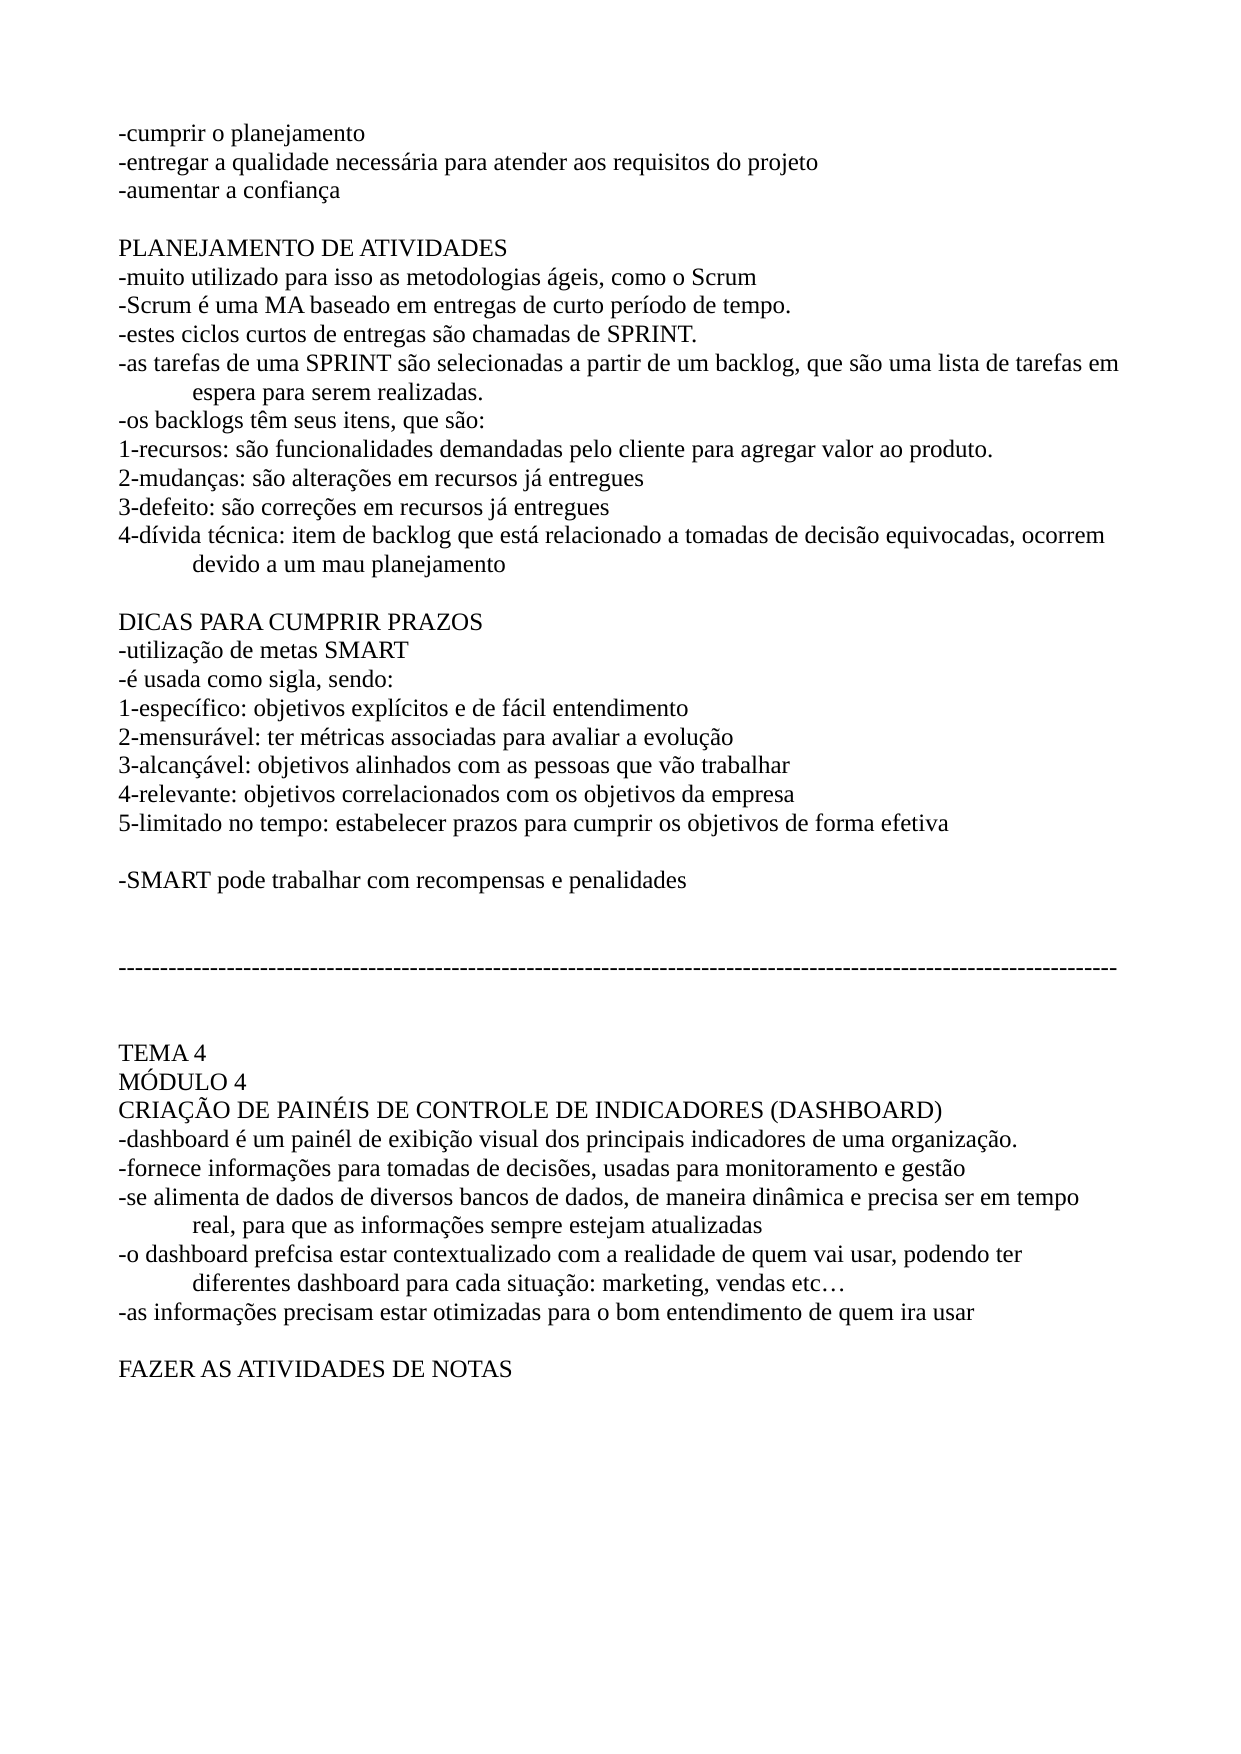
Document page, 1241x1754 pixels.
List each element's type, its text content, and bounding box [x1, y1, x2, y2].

text -entregar a qualidade necessária para atender aos requisitos do projeto [118, 147, 1122, 176]
text -Scrum é uma MA baseado em entregas de curto período de tempo. [118, 291, 1122, 319]
text 2-mensurável: ter métricas associadas para avaliar a evolução [118, 722, 1122, 751]
text MÓDULO 4 [118, 1067, 1122, 1096]
text -é usada como sigla, sendo: [118, 664, 1122, 693]
text -aumentar a confiança [118, 176, 1122, 204]
text -cumprir o planejamento [118, 118, 1122, 147]
text -fornece informações para tomadas de decisões, usadas para monitoramento e gestão [118, 1153, 1122, 1182]
text 5-limitado no tempo: estabelecer prazos para cumprir os objetivos de forma efetiva [118, 808, 1122, 837]
text 4-relevante: objetivos correlacionados com os objetivos da empresa [118, 779, 1122, 808]
text TEMA 4 [118, 1038, 1122, 1067]
text FAZER AS ATIVIDADES DE NOTAS [118, 1354, 1122, 1383]
text -as tarefas de uma SPRINT são selecionadas a partir de um backlog, que são uma lista de tarefas em espera para serem realizadas. [118, 348, 1122, 406]
text ------------------------------------------------------------------------------------------------------------------------ [118, 952, 1122, 981]
text DICAS PARA CUMPRIR PRAZOS [118, 607, 1122, 636]
text 3-defeito: são correções em recursos já entregues [118, 492, 1122, 521]
text -estes ciclos curtos de entregas são chamadas de SPRINT. [118, 319, 1122, 348]
text -utilização de metas SMART [118, 636, 1122, 664]
text 3-alcançável: objetivos alinhados com as pessoas que vão trabalhar [118, 751, 1122, 779]
text -as informações precisam estar otimizadas para o bom entendimento de quem ira usar [118, 1297, 1122, 1326]
text PLANEJAMENTO DE ATIVIDADES [118, 233, 1122, 262]
text -o dashboard prefcisa estar contextualizado com a realidade de quem vai usar, podendo ter diferentes dashboard para cada situação: marketing, vendas etc… [118, 1239, 1122, 1297]
text 1-recursos: são funcionalidades demandadas pelo cliente para agregar valor ao produto. [118, 434, 1122, 463]
text -SMART pode trabalhar com recompensas e penalidades [118, 866, 1122, 894]
text -se alimenta de dados de diversos bancos de dados, de maneira dinâmica e precisa ser em tempo real, para que as informações sempre estejam atualizadas [118, 1182, 1122, 1239]
text 1-específico: objetivos explícitos e de fácil entendimento [118, 693, 1122, 722]
text 2-mudanças: são alterações em recursos já entregues [118, 463, 1122, 492]
text -dashboard é um painél de exibição visual dos principais indicadores de uma organização. [118, 1124, 1122, 1153]
text -muito utilizado para isso as metodologias ágeis, como o Scrum [118, 262, 1122, 291]
text -os backlogs têm seus itens, que são: [118, 406, 1122, 434]
text CRIAÇÃO DE PAINÉIS DE CONTROLE DE INDICADORES (DASHBOARD) [118, 1096, 1122, 1124]
text 4-dívida técnica: item de backlog que está relacionado a tomadas de decisão equivocadas, ocorrem devido a um mau planejamento [118, 521, 1122, 578]
